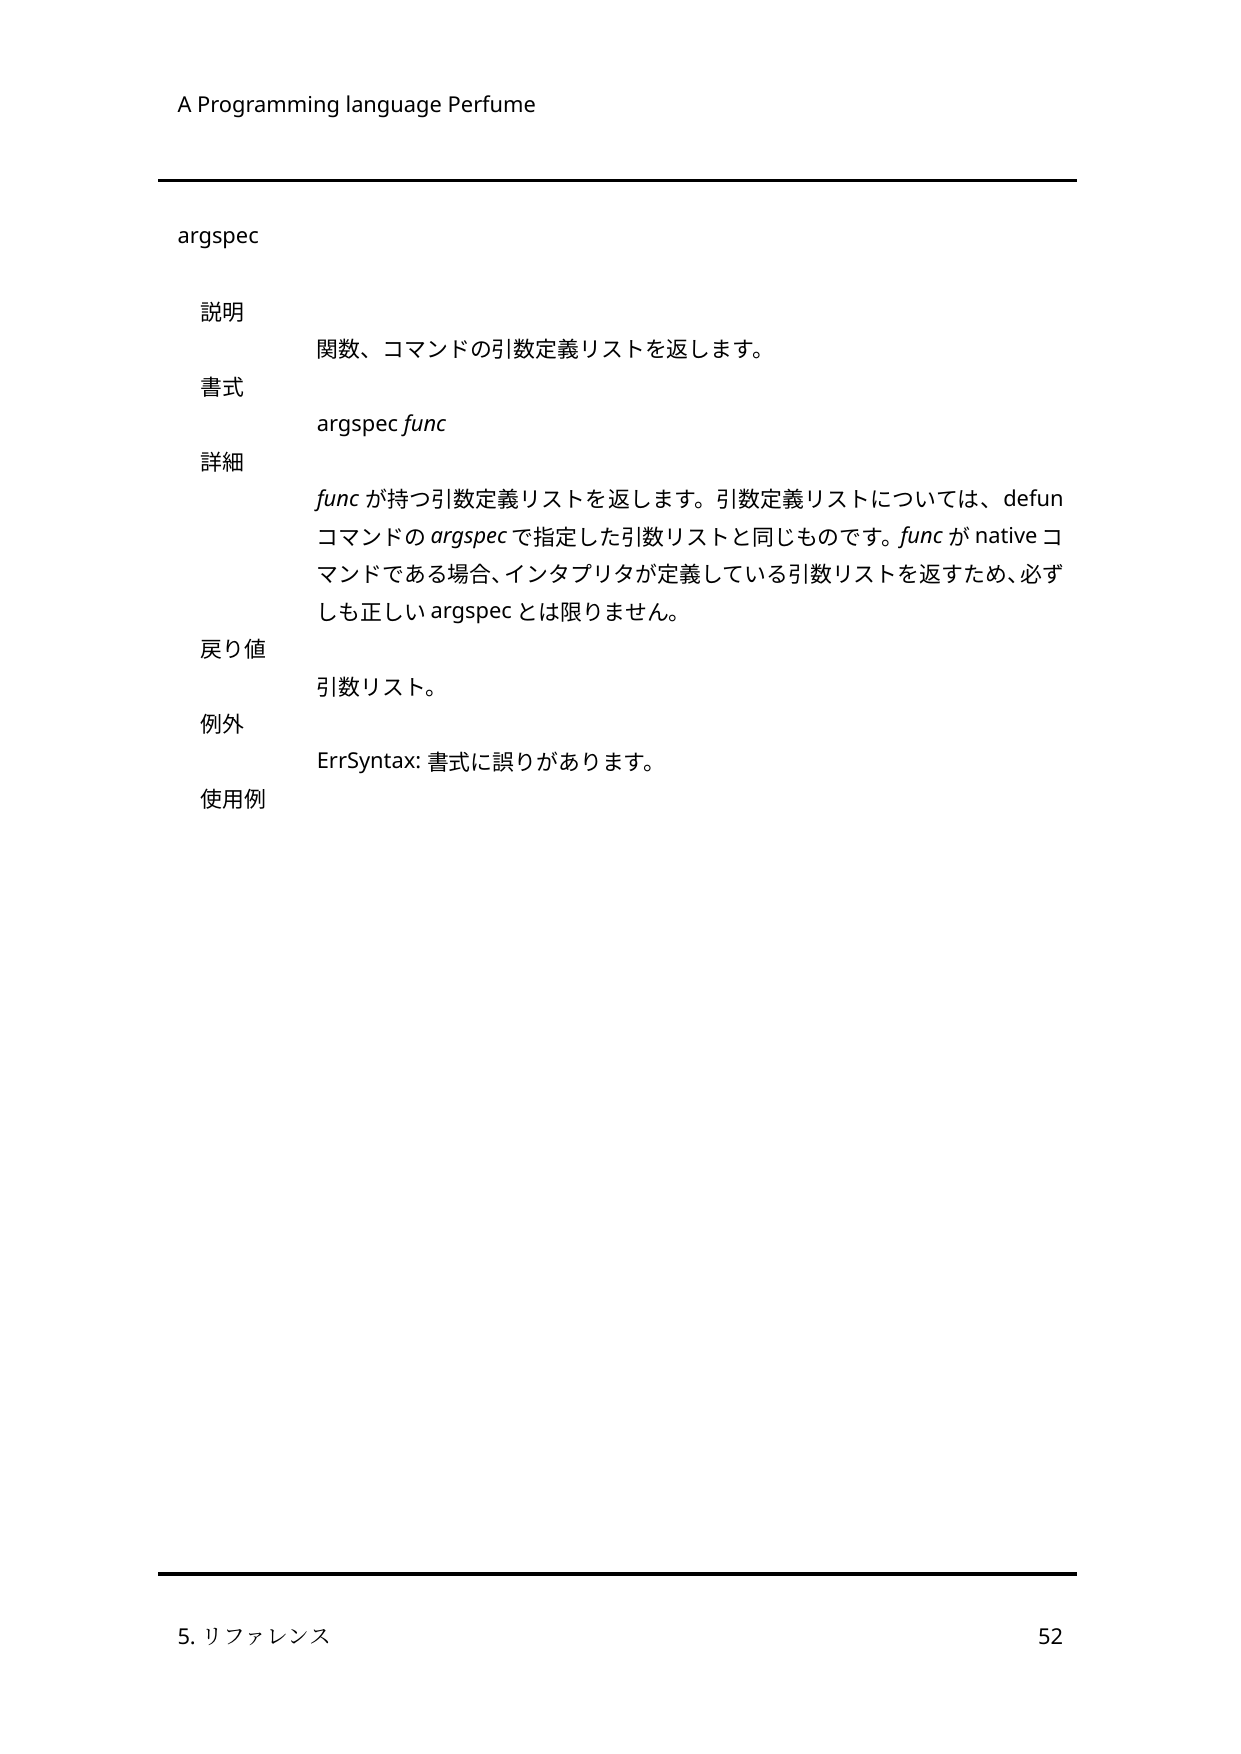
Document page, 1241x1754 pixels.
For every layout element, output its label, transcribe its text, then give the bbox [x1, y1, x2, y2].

table_cell func が持つ引数定義リストを返します。引数定義リストについては、defunコマンドのargspecで指定した引数リストと同じものです。func がnativeコマンドである場合、インタプリタが定義している引数リストを返すため、必ずしも正しいargspecとは限りません。 [317, 442, 1063, 629]
table_cell argspec func [317, 367, 1063, 442]
subtitle argspec [177, 217, 1063, 254]
table_cell [317, 779, 1063, 867]
table_cell 使用例 [200, 779, 317, 867]
table_header 関数、コマンドの引数定義リストを返します。 [317, 292, 1063, 367]
table_cell 例外 [200, 704, 317, 779]
table_header 説明 [200, 292, 317, 367]
table_cell 引数リスト。 [317, 629, 1063, 704]
table_cell 詳細 [200, 442, 317, 629]
table_cell 戻り値 [200, 629, 317, 704]
table_cell ErrSyntax: 書式に誤りがあります。 [317, 704, 1063, 779]
table_cell 書式 [200, 367, 317, 442]
